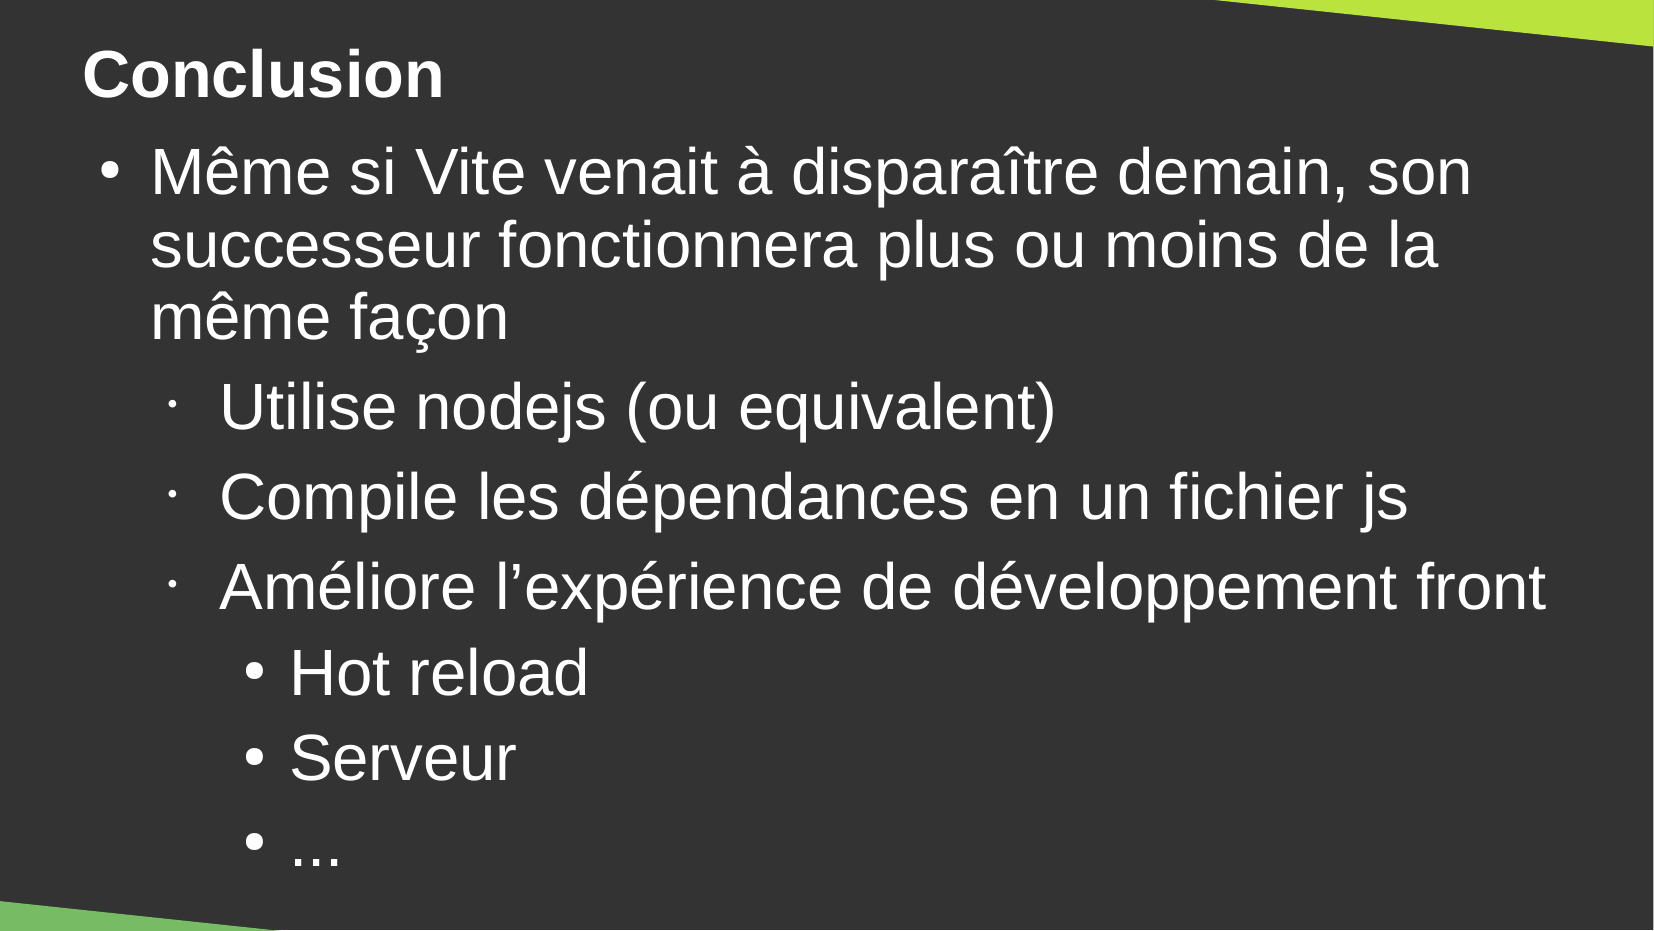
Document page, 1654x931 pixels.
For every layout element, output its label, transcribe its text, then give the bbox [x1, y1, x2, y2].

text_box [1214, 0, 1654, 47]
title Conclusion [82, 37, 1571, 114]
text_box [0, 901, 282, 931]
list Même si Vite venait à disparaître demain, son successeur fonctionnera plus ou moins de la même façon Utilise nodejs (ou equivalent) Compile les dépendances en un fichier js Améliore l’expérience de développement front Hot reload Serveur ... [80, 135, 1620, 886]
